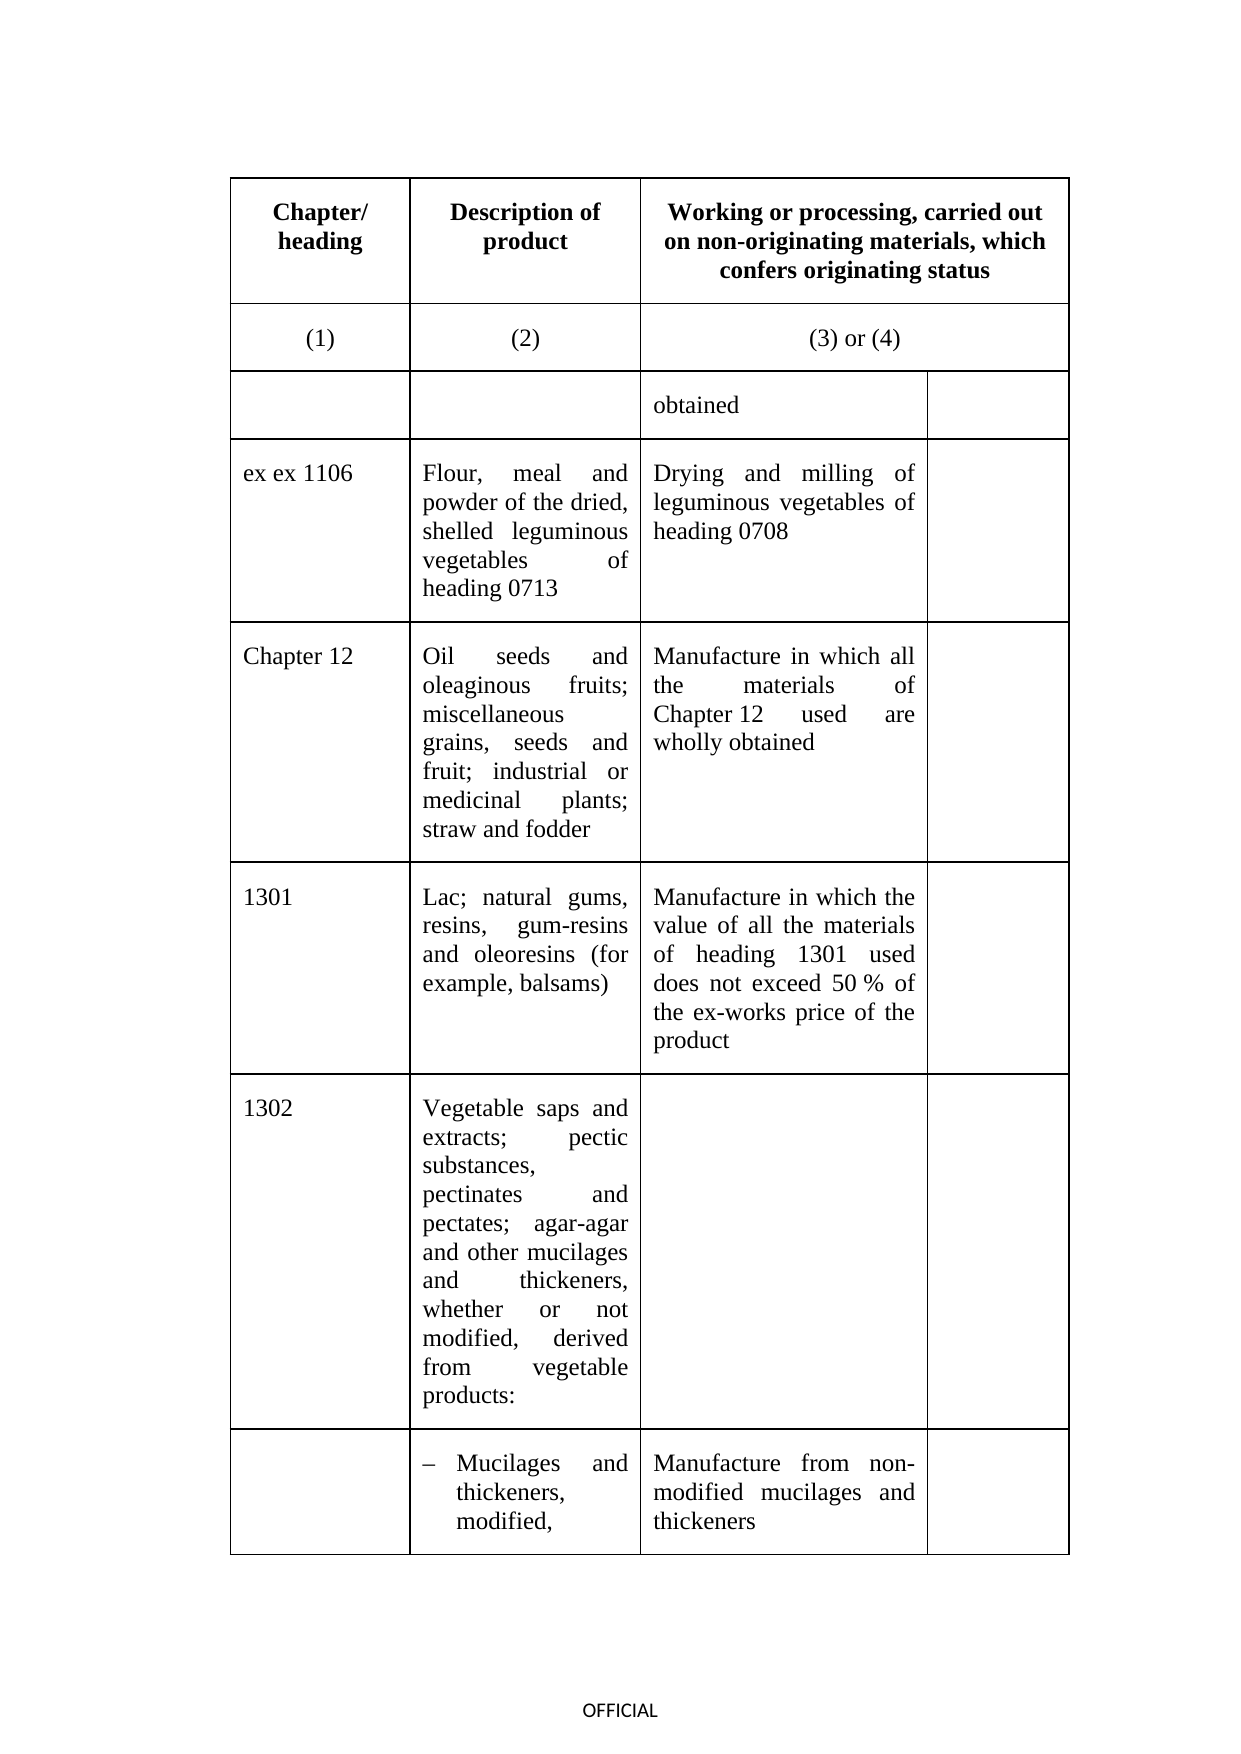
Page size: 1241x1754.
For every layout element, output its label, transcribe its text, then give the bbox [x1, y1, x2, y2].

table_cell Oil seeds and oleaginous fruits; miscellaneous grains, seeds and fruit; industrial or medicinal plants; straw and fodder [411, 623, 640, 861]
table_header Chapter/ heading [231, 179, 409, 302]
table_cell [641, 1075, 927, 1428]
table_cell 1302 [231, 1075, 409, 1428]
table_cell [411, 1430, 640, 1553]
table_cell [231, 372, 409, 438]
table_cell [928, 440, 1068, 621]
table_cell [231, 1430, 409, 1553]
table_header Working or processing, carried out on non-originating materials, which confers originating status [641, 179, 1068, 302]
table_cell [928, 1075, 1068, 1428]
table_cell Manufacture from non-modified mucilages and thickeners [641, 1430, 927, 1553]
table_cell [928, 372, 1068, 438]
table_cell (3) or (4) [641, 304, 1068, 370]
table_cell [928, 863, 1068, 1073]
table_cell (2) [411, 304, 640, 370]
table_cell [928, 1430, 1068, 1553]
table_cell ex ex 1106 [231, 440, 409, 621]
table_cell [928, 623, 1068, 861]
table_header Mucilages and thickeners, modified, [456, 1442, 628, 1535]
table_cell Manufacture in which the value of all the materials of heading 1301 used does not exceed 50 % of the ex-works price of the product [641, 863, 927, 1073]
table_header – [423, 1442, 456, 1535]
table_cell Manufacture in which all the materials of Chapter 12 used are wholly obtained [641, 623, 927, 861]
table_cell 1301 [231, 863, 409, 1073]
table_cell Lac; natural gums, resins, gum-resins and oleoresins (for example, balsams) [411, 863, 640, 1073]
table_cell Drying and milling of leguminous vegetables of heading 0708 [641, 440, 927, 621]
table_cell Flour, meal and powder of the dried, shelled leguminous vegetables of heading 0713 [411, 440, 640, 621]
table_cell Vegetable saps and extracts; pectic substances, pectinates and pectates; agar-agar and other mucilages and thickeners, whether or not modified, derived from vegetable products: [411, 1075, 640, 1428]
table_header Description of product [411, 179, 640, 302]
table_cell obtained [641, 372, 927, 438]
table_cell [411, 372, 640, 438]
table_cell Chapter 12 [231, 623, 409, 861]
table_cell (1) [231, 304, 409, 370]
